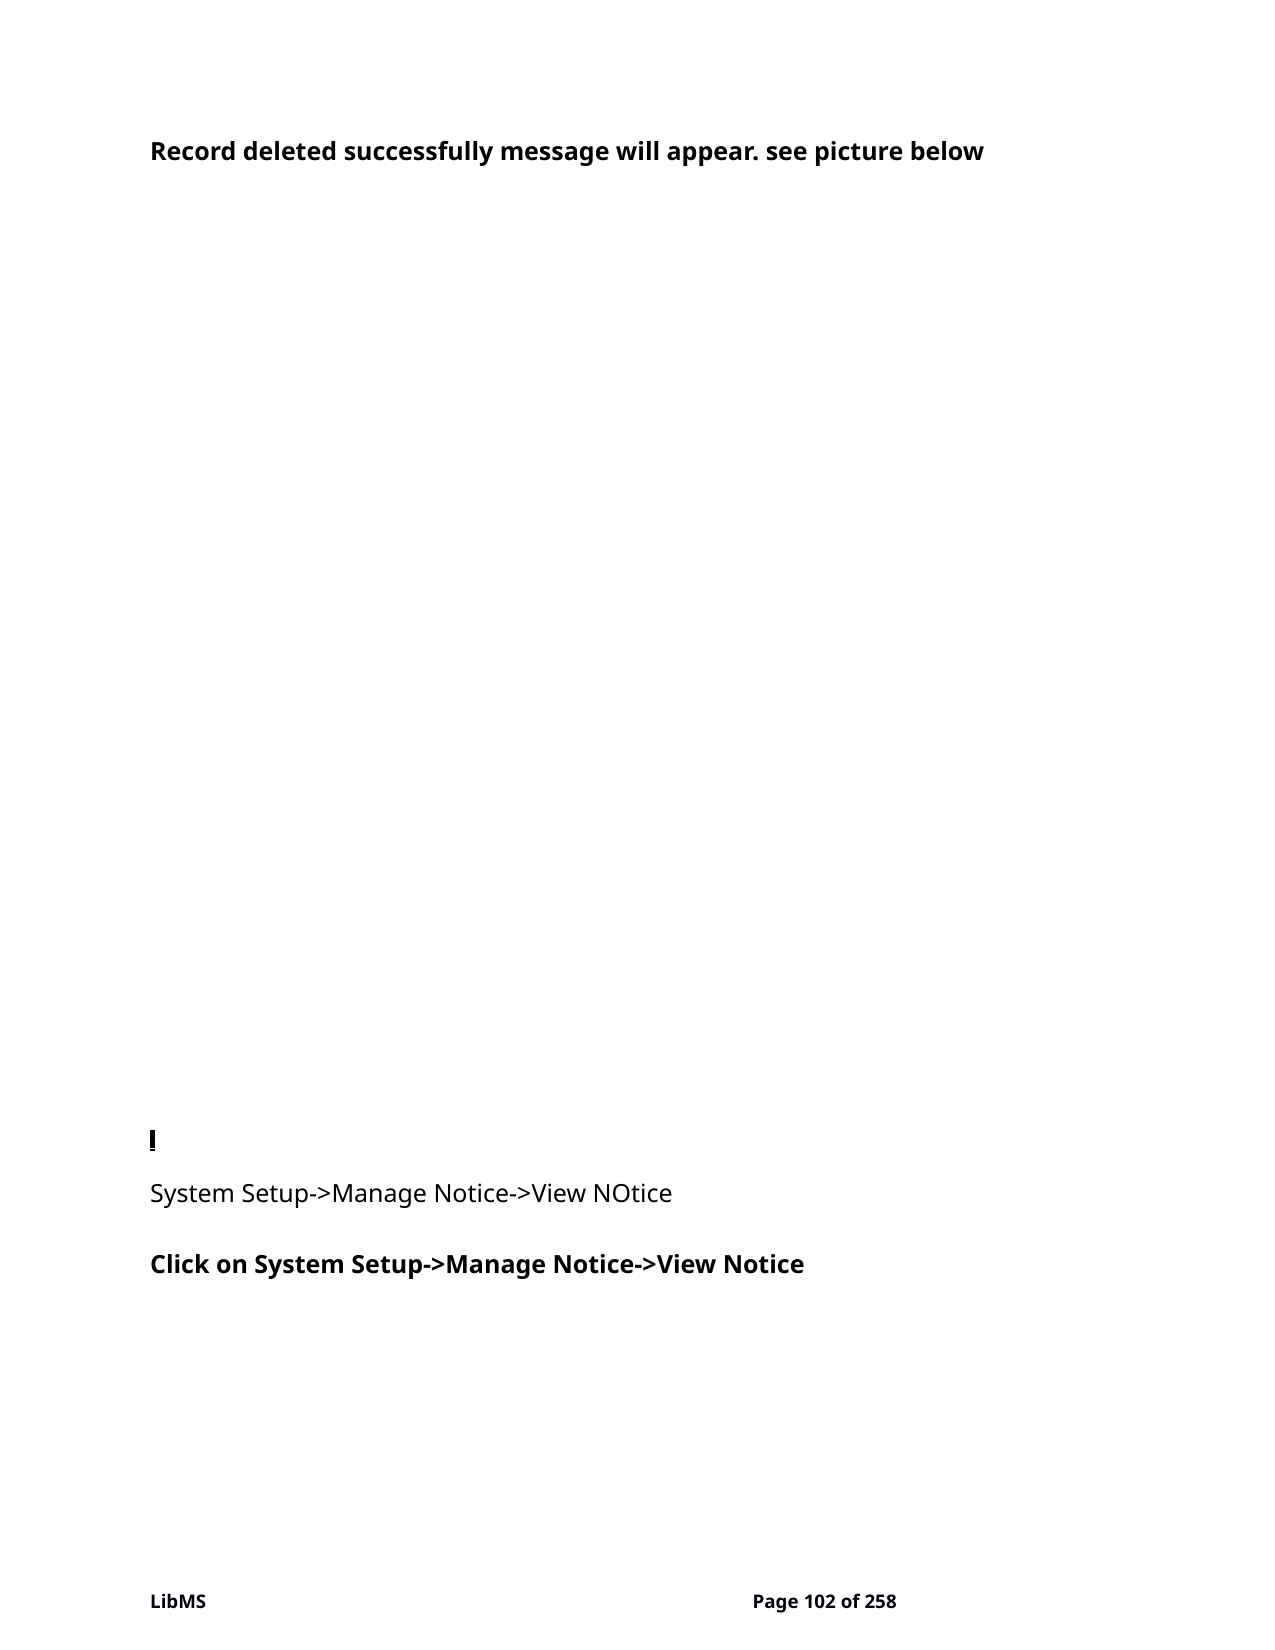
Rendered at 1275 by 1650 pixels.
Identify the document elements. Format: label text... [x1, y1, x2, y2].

text Record deleted successfully message will appear. see picture below [150, 133, 1125, 1151]
subtitle System Setup->Manage Notice->View NOtice [150, 1176, 1125, 1210]
text Click on System Setup->Manage Notice->View Notice [150, 1213, 1125, 1315]
